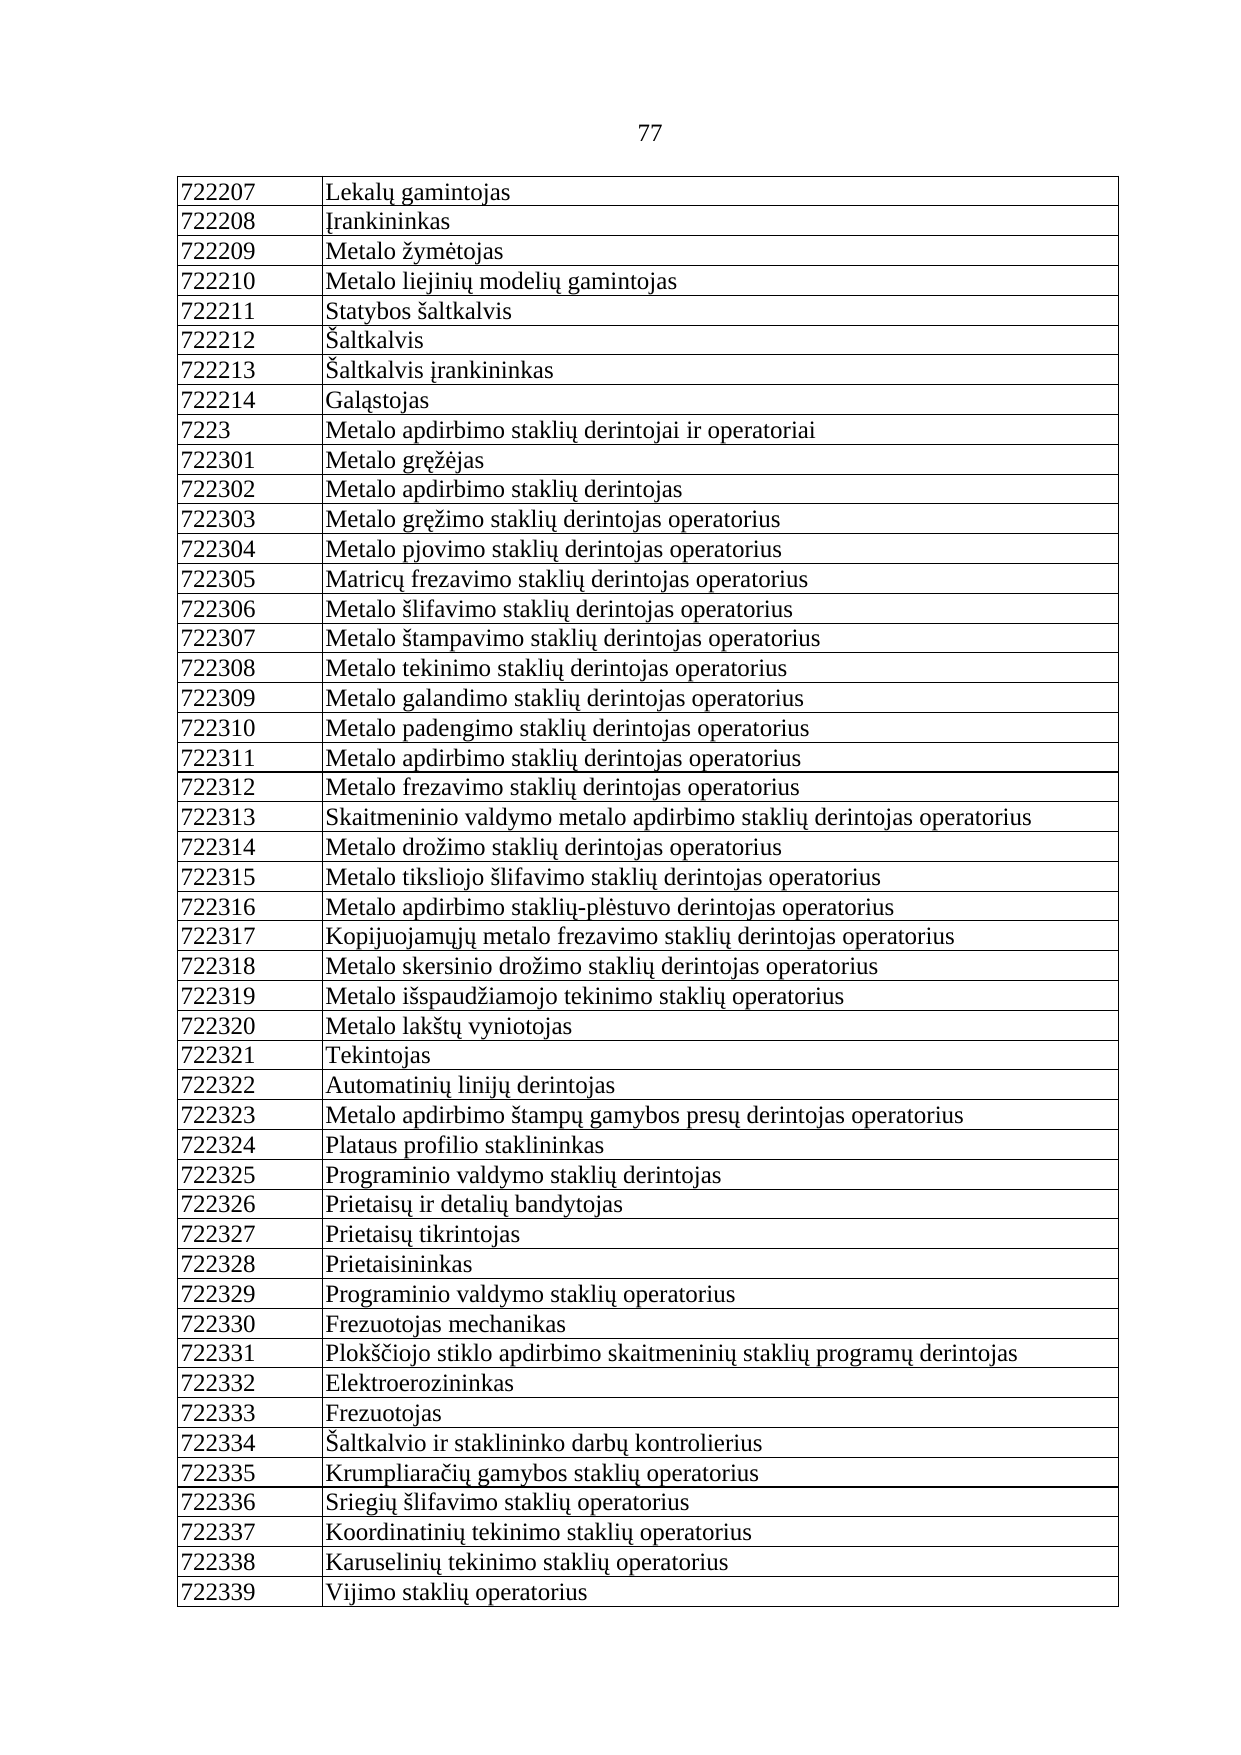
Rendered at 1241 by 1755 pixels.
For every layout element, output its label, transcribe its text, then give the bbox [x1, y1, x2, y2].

table_cell Statybos šaltkalvis [323, 296, 1118, 324]
table_cell 722305 [178, 564, 322, 593]
table_cell 722329 [178, 1279, 322, 1308]
table_cell 722214 [178, 385, 322, 414]
table_cell 722324 [178, 1130, 322, 1159]
table_cell 722339 [178, 1577, 322, 1606]
table_cell Programinio valdymo staklių derintojas [323, 1160, 1118, 1188]
table_cell 722323 [178, 1100, 322, 1129]
table_cell 722209 [178, 236, 322, 265]
table_cell 722326 [178, 1190, 322, 1218]
table_cell 722213 [178, 355, 322, 384]
table_cell Plataus profilio staklininkas [323, 1130, 1118, 1159]
table_cell Metalo galandimo staklių derintojas operatorius [323, 683, 1118, 712]
table_cell Skaitmeninio valdymo metalo apdirbimo staklių derintojas operatorius [323, 802, 1118, 831]
table_cell Šaltkalvio ir staklininko darbų kontrolierius [323, 1428, 1118, 1457]
table_cell Metalo tekinimo staklių derintojas operatorius [323, 653, 1118, 682]
table_cell 722325 [178, 1160, 322, 1188]
table_cell Metalo tiksliojo šlifavimo staklių derintojas operatorius [323, 862, 1118, 891]
table_cell Galąstojas [323, 385, 1118, 414]
table_cell 722332 [178, 1368, 322, 1397]
table_cell 722212 [178, 326, 322, 354]
table_cell 722330 [178, 1309, 322, 1337]
table_cell Metalo gręžėjas [323, 445, 1118, 473]
table_cell Tekintojas [323, 1041, 1118, 1069]
table_cell Plokščiojo stiklo apdirbimo skaitmeninių staklių programų derintojas [323, 1339, 1118, 1367]
table_cell Metalo lakštų vyniotojas [323, 1011, 1118, 1039]
table_cell 722304 [178, 534, 322, 563]
table_cell Koordinatinių tekinimo staklių operatorius [323, 1517, 1118, 1546]
table_cell Šaltkalvis įrankininkas [323, 355, 1118, 384]
table_cell 722321 [178, 1041, 322, 1069]
table_cell Programinio valdymo staklių operatorius [323, 1279, 1118, 1308]
table_cell 722301 [178, 445, 322, 473]
table_cell Metalo padengimo staklių derintojas operatorius [323, 713, 1118, 742]
table_cell Metalo frezavimo staklių derintojas operatorius [323, 773, 1118, 801]
table_cell 722207 [178, 177, 322, 205]
table_cell Metalo gręžimo staklių derintojas operatorius [323, 504, 1118, 533]
table_cell Prietaisininkas [323, 1249, 1118, 1278]
table_cell 722334 [178, 1428, 322, 1457]
table_cell Metalo drožimo staklių derintojas operatorius [323, 832, 1118, 861]
table_cell 722338 [178, 1547, 322, 1576]
table_cell Automatinių linijų derintojas [323, 1070, 1118, 1099]
table_cell 722333 [178, 1398, 322, 1427]
table_cell Prietaisų tikrintojas [323, 1219, 1118, 1248]
table_cell 722315 [178, 862, 322, 891]
table_cell 722310 [178, 713, 322, 742]
table_cell 722335 [178, 1458, 322, 1486]
table_cell 722318 [178, 951, 322, 980]
table_cell 722327 [178, 1219, 322, 1248]
table_cell Metalo apdirbimo staklių derintojas [323, 475, 1118, 503]
table_cell Metalo apdirbimo staklių-plėstuvo derintojas operatorius [323, 892, 1118, 920]
table_cell 722211 [178, 296, 322, 324]
table_cell Sriegių šlifavimo staklių operatorius [323, 1488, 1118, 1516]
table_cell 722313 [178, 802, 322, 831]
table_cell Matricų frezavimo staklių derintojas operatorius [323, 564, 1118, 593]
table_cell 722316 [178, 892, 322, 920]
table_cell 722309 [178, 683, 322, 712]
table_cell Kopijuojamųjų metalo frezavimo staklių derintojas operatorius [323, 921, 1118, 950]
table_cell Metalo apdirbimo štampų gamybos presų derintojas operatorius [323, 1100, 1118, 1129]
table_cell Įrankininkas [323, 206, 1118, 235]
table_cell 722337 [178, 1517, 322, 1546]
table_cell Metalo pjovimo staklių derintojas operatorius [323, 534, 1118, 563]
table_cell 722210 [178, 266, 322, 295]
table_cell Metalo žymėtojas [323, 236, 1118, 265]
table_cell 722336 [178, 1488, 322, 1516]
table_cell 722311 [178, 743, 322, 771]
table_cell 722303 [178, 504, 322, 533]
table_cell Metalo štampavimo staklių derintojas operatorius [323, 624, 1118, 652]
table_cell Frezuotojas mechanikas [323, 1309, 1118, 1337]
table_cell 722328 [178, 1249, 322, 1278]
table_cell Šaltkalvis [323, 326, 1118, 354]
table_cell Metalo šlifavimo staklių derintojas operatorius [323, 594, 1118, 622]
table_cell Prietaisų ir detalių bandytojas [323, 1190, 1118, 1218]
table_cell Frezuotojas [323, 1398, 1118, 1427]
table_cell 722314 [178, 832, 322, 861]
table_cell Krumpliaračių gamybos staklių operatorius [323, 1458, 1118, 1486]
table_cell Metalo skersinio drožimo staklių derintojas operatorius [323, 951, 1118, 980]
table_cell Lekalų gamintojas [323, 177, 1118, 205]
table_cell 722302 [178, 475, 322, 503]
table_cell Vijimo staklių operatorius [323, 1577, 1118, 1606]
table_cell 722208 [178, 206, 322, 235]
table_cell 722312 [178, 773, 322, 801]
table_cell 722331 [178, 1339, 322, 1367]
table_cell 722307 [178, 624, 322, 652]
table_cell 722306 [178, 594, 322, 622]
table_cell Metalo išspaudžiamojo tekinimo staklių operatorius [323, 981, 1118, 1010]
table_cell Elektroerozininkas [323, 1368, 1118, 1397]
table_cell 7223 [178, 415, 322, 444]
table_cell 722322 [178, 1070, 322, 1099]
table_cell Karuselinių tekinimo staklių operatorius [323, 1547, 1118, 1576]
table_cell 722319 [178, 981, 322, 1010]
table_cell Metalo apdirbimo staklių derintojas operatorius [323, 743, 1118, 771]
table_cell Metalo liejinių modelių gamintojas [323, 266, 1118, 295]
table_cell 722317 [178, 921, 322, 950]
table_cell Metalo apdirbimo staklių derintojai ir operatoriai [323, 415, 1118, 444]
table_cell 722320 [178, 1011, 322, 1039]
table_cell 722308 [178, 653, 322, 682]
